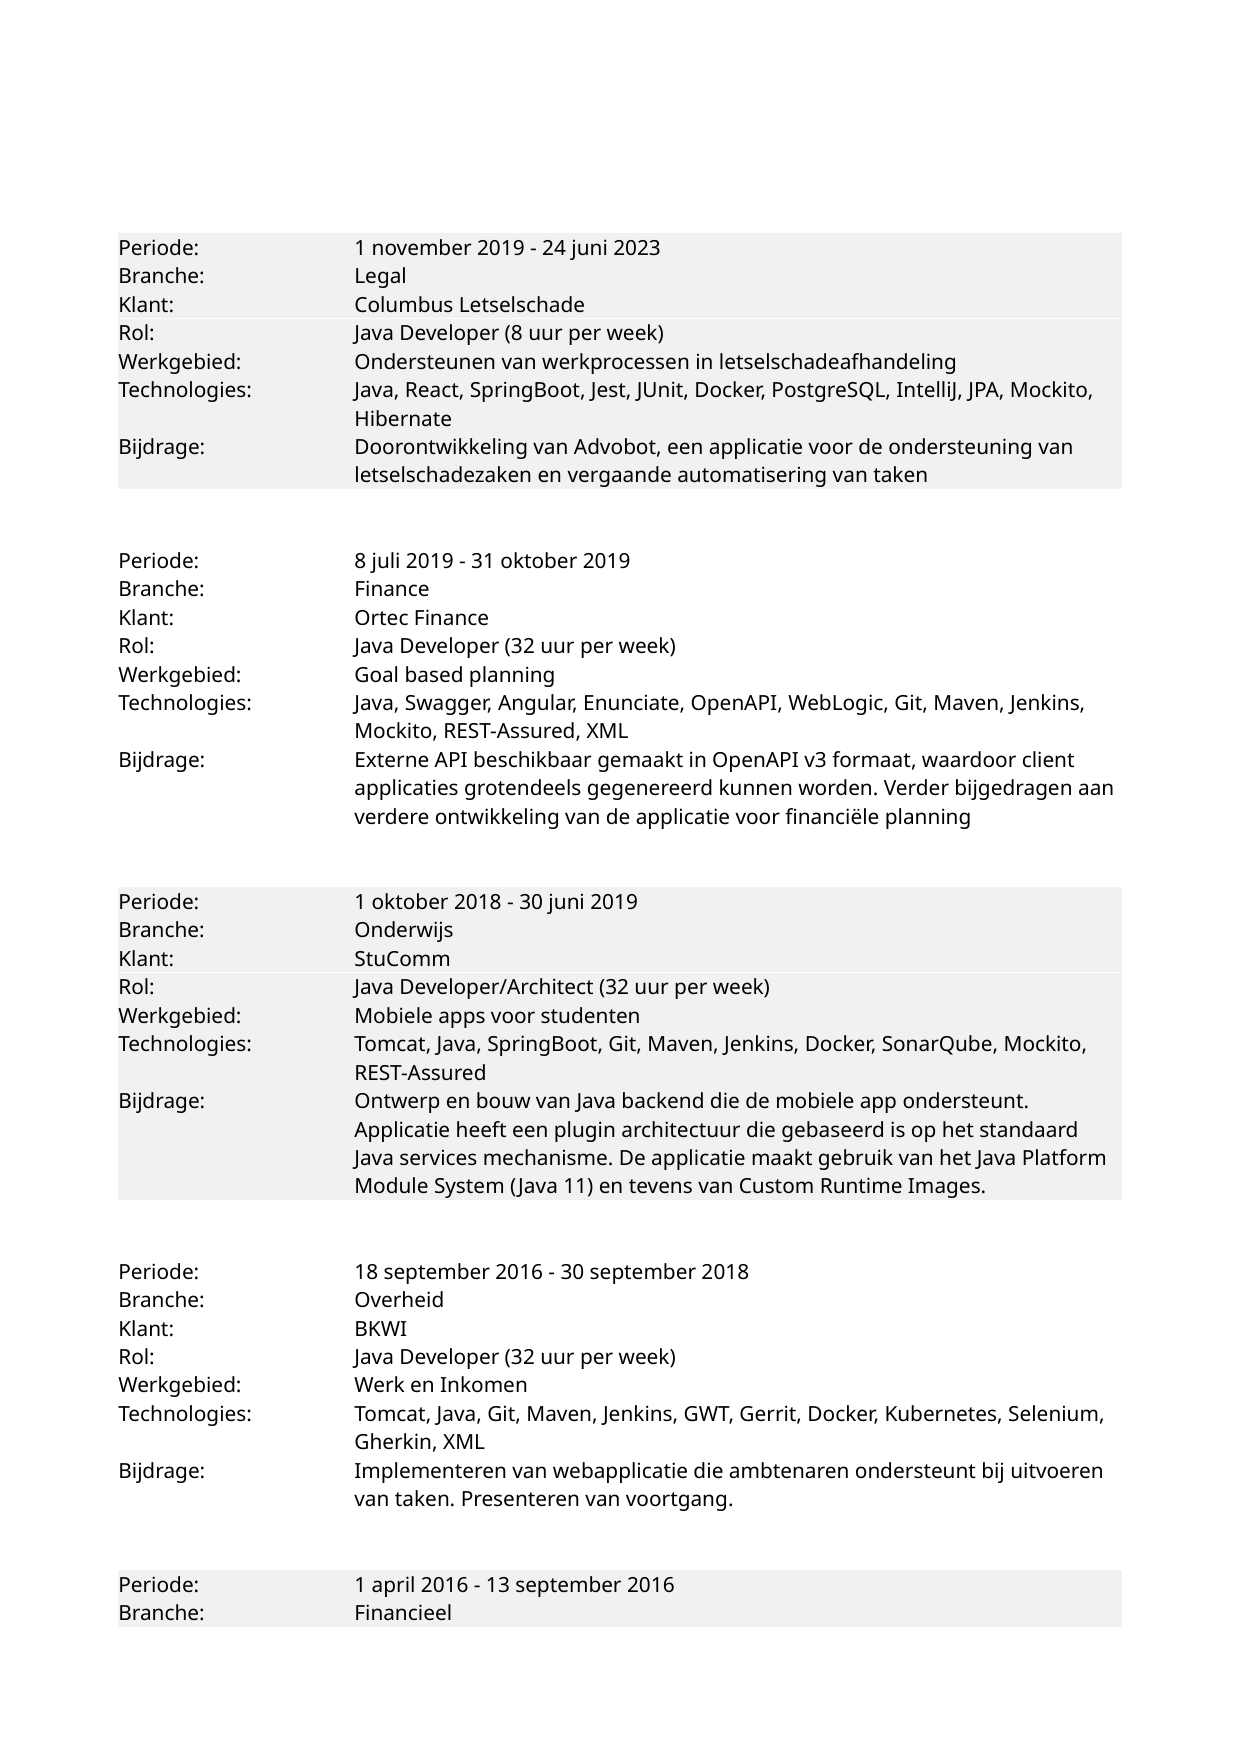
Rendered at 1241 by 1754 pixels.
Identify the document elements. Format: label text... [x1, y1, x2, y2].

table_cell Doorontwikkeling van Advobot, een applicatie voor de ondersteuning van letselschadezaken en vergaande automatisering van taken [354, 432, 1122, 489]
table_cell [118, 830, 354, 859]
table_cell Werkgebied: [118, 660, 354, 688]
table_cell Ondersteunen van werkprocessen in letselschadeafhandeling [354, 347, 1122, 375]
table_cell [354, 1200, 1122, 1228]
table_cell [118, 1541, 354, 1570]
table_cell Klant: [118, 290, 354, 318]
table_cell Klant: [118, 1314, 354, 1342]
table_cell Externe API beschikbaar gemaakt in OpenAPI v3 formaat, waardoor client applicaties grotendeels gegenereerd kunnen worden. Verder bijgedragen aan verdere ontwikkeling van de applicatie voor financiële planning [354, 745, 1122, 830]
table_cell Tomcat, Java, SpringBoot, Git, Maven, Jenkins, Docker, SonarQube, Mockito, REST-Assured [354, 1029, 1122, 1086]
table_cell [354, 518, 1122, 546]
table_cell Technologies: [118, 375, 354, 432]
table_cell Java Developer (32 uur per week) [354, 631, 1122, 660]
table_cell Java, React, SpringBoot, Jest, JUnit, Docker, PostgreSQL, IntelliJ, JPA, Mockito, Hibernate [354, 375, 1122, 432]
table_cell Legal [354, 262, 1122, 290]
table_cell Java, Swagger, Angular, Enunciate, OpenAPI, WebLogic, Git, Maven, Jenkins, Mockito, REST-Assured, XML [354, 688, 1122, 745]
table_cell Periode: [118, 546, 354, 574]
table_cell Java Developer (8 uur per week) [354, 319, 1122, 347]
table_cell Branche: [118, 916, 354, 944]
table_cell 1 oktober 2018 - 30 juni 2019 [354, 887, 1122, 916]
table_cell Ontwerp en bouw van Java backend die de mobiele app ondersteunt. Applicatie heeft een plugin architectuur die gebaseerd is op het standaard Java services mechanisme. De applicatie maakt gebruik van het Java Platform Module System (Java 11) en tevens van Custom Runtime Images. [354, 1086, 1122, 1200]
table_cell Finance [354, 574, 1122, 603]
table_cell Rol: [118, 631, 354, 660]
table_cell [118, 489, 354, 517]
table_cell Java Developer/Architect (32 uur per week) [354, 973, 1122, 1001]
table_cell [118, 205, 354, 233]
table_cell [354, 489, 1122, 517]
table_cell Bijdrage: [118, 432, 354, 489]
table_cell Bijdrage: [118, 745, 354, 830]
table_cell Mobiele apps voor studenten [354, 1001, 1122, 1029]
table_cell BKWI [354, 1314, 1122, 1342]
table_cell Periode: [118, 1257, 354, 1285]
table_cell Branche: [118, 1598, 354, 1627]
table_cell Werkgebied: [118, 1001, 354, 1029]
table_cell [354, 830, 1122, 859]
table_cell Branche: [118, 1285, 354, 1314]
table_cell Bijdrage: [118, 1086, 354, 1200]
table_cell Overheid [354, 1285, 1122, 1314]
table_cell [118, 1200, 354, 1228]
table_cell Technologies: [118, 688, 354, 745]
table_cell Periode: [118, 233, 354, 262]
table_cell [118, 176, 354, 205]
table_cell [354, 1541, 1122, 1570]
table_cell [354, 1229, 1122, 1257]
table_cell Java Developer (32 uur per week) [354, 1342, 1122, 1371]
table_cell Onderwijs [354, 916, 1122, 944]
table_cell Rol: [118, 973, 354, 1001]
table_cell [118, 518, 354, 546]
table_cell Klant: [118, 603, 354, 631]
table_cell Columbus Letselschade [354, 290, 1122, 318]
table_cell [118, 1513, 354, 1541]
table_cell [354, 1513, 1122, 1541]
table_cell 1 november 2019 - 24 juni 2023 [354, 233, 1122, 262]
table_cell Werkgebied: [118, 347, 354, 375]
table_cell Goal based planning [354, 660, 1122, 688]
table_cell Werk en Inkomen [354, 1371, 1122, 1399]
table_cell Klant: [118, 944, 354, 972]
table_cell Technologies: [118, 1029, 354, 1086]
table_cell Periode: [118, 887, 354, 916]
table_cell Rol: [118, 1342, 354, 1371]
table_cell Werkgebied: [118, 1371, 354, 1399]
table_cell Rol: [118, 319, 354, 347]
table_cell Tomcat, Java, Git, Maven, Jenkins, GWT, Gerrit, Docker, Kubernetes, Selenium, Gherkin, XML [354, 1399, 1122, 1456]
table_cell Technologies: [118, 1399, 354, 1456]
table_cell [118, 859, 354, 887]
table_cell Branche: [118, 574, 354, 603]
table_cell StuComm [354, 944, 1122, 972]
table_cell Financieel [354, 1598, 1122, 1627]
table_cell Bijdrage: [118, 1456, 354, 1513]
table_cell [354, 176, 1122, 205]
table_cell Branche: [118, 262, 354, 290]
table_cell Periode: [118, 1570, 354, 1598]
table_cell 1 april 2016 - 13 september 2016 [354, 1570, 1122, 1598]
table_cell 18 september 2016 - 30 september 2018 [354, 1257, 1122, 1285]
table_cell [354, 859, 1122, 887]
table_cell 8 juli 2019 - 31 oktober 2019 [354, 546, 1122, 574]
table_cell Implementeren van webapplicatie die ambtenaren ondersteunt bij uitvoeren van taken. Presenteren van voortgang. [354, 1456, 1122, 1513]
table_cell [118, 1229, 354, 1257]
table_cell Ortec Finance [354, 603, 1122, 631]
table_cell [354, 205, 1122, 233]
